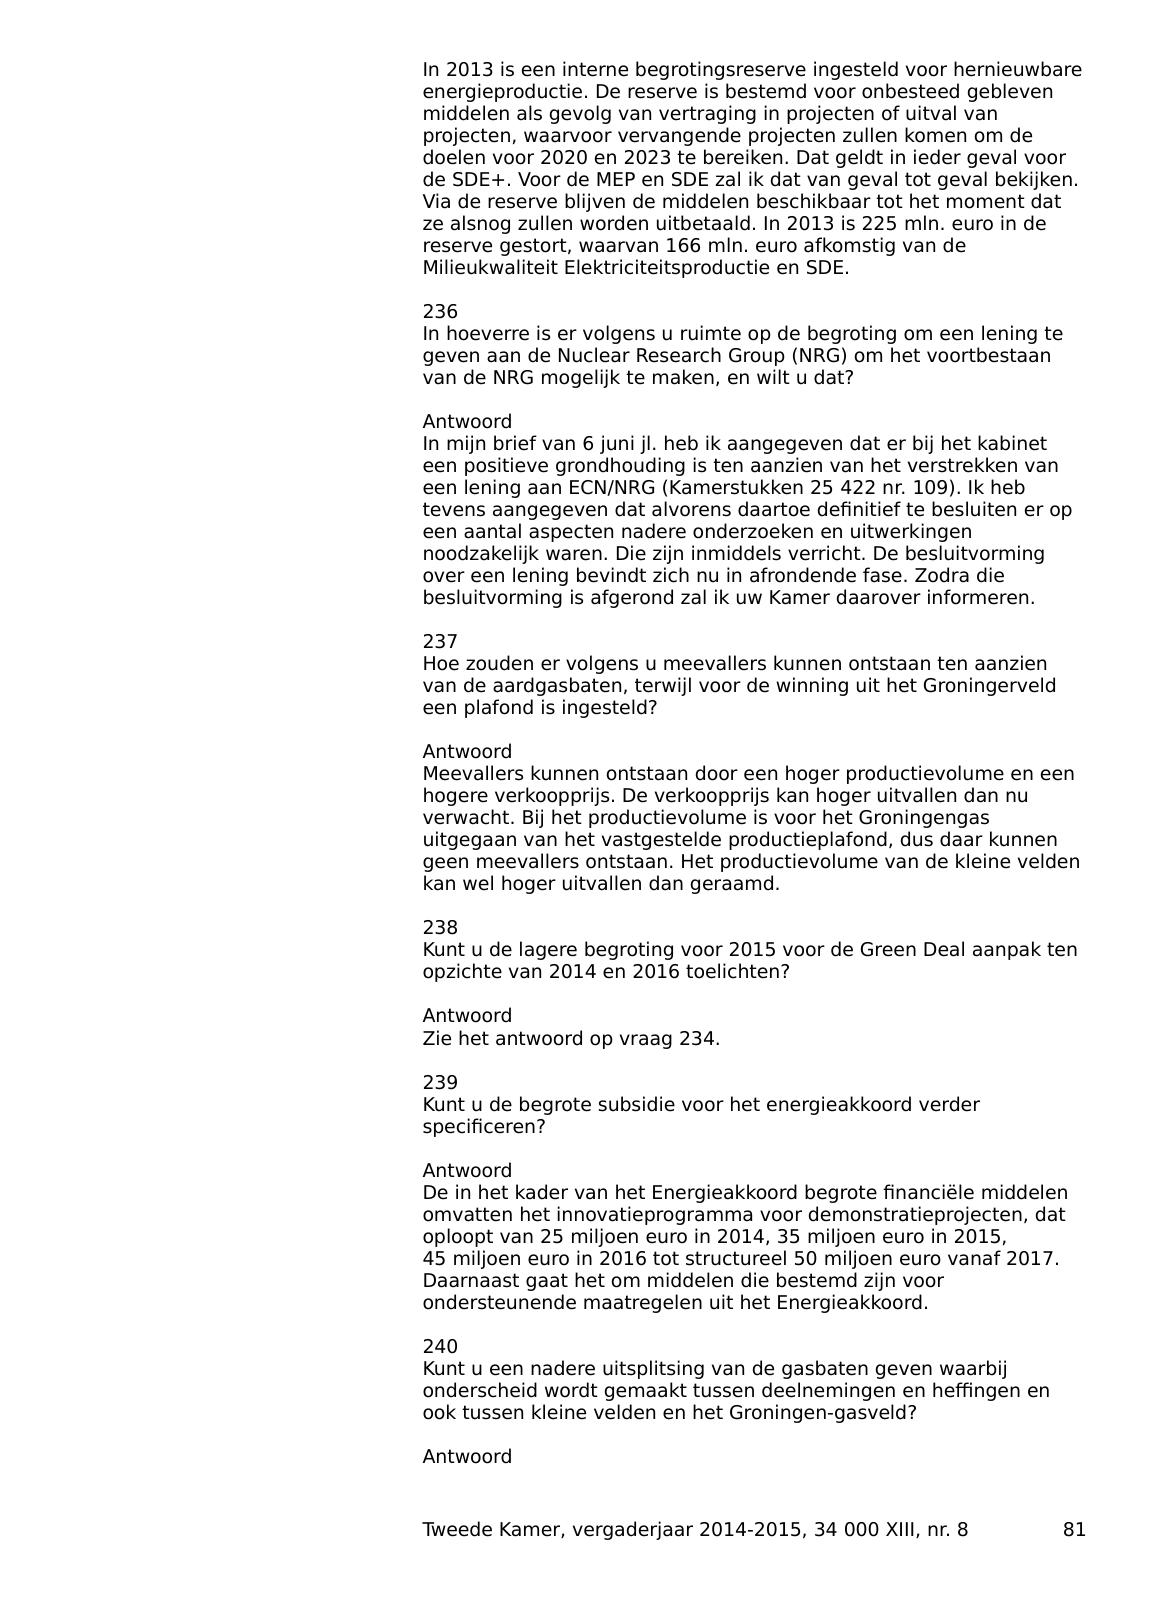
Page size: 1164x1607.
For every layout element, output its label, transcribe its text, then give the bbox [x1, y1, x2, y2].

text Meevallers kunnen ontstaan door een hoger productievolume en een hogere verkoopprijs. De verkoopprijs kan hoger uitvallen dan nu verwacht. Bij het productievolume is voor het Groningengas uitgegaan van het vastgestelde productieplafond, dus daar kunnen geen meevallers ontstaan. Het productievolume van de kleine velden kan wel hoger uitvallen dan geraamd. [422, 763, 1087, 895]
text Kunt u de begrote subsidie voor het energieakkoord verder specificeren? [422, 1093, 1087, 1137]
text Hoe zouden er volgens u meevallers kunnen ontstaan ten aanzien van de aardgasbaten, terwijl voor de winning uit het Groningerveld een plafond is ingesteld? [422, 653, 1087, 719]
text In hoeverre is er volgens u ruimte op de begroting om een lening te geven aan de Nuclear Research Group (NRG) om het voortbestaan van de NRG mogelijk te maken, en wilt u dat? [422, 323, 1087, 389]
text 236 [422, 301, 1087, 323]
text Kunt u een nadere uitsplitsing van de gasbaten geven waarbij onderscheid wordt gemaakt tussen deelnemingen en heffingen en ook tussen kleine velden en het Groningen-gasveld? [422, 1358, 1087, 1424]
text Zie het antwoord op vraag 234. [422, 1027, 1087, 1049]
text Antwoord [422, 411, 1087, 433]
text In mijn brief van 6 juni jl. heb ik aangegeven dat er bij het kabinet een positieve grondhouding is ten aanzien van het verstrekken van een lening aan ECN/NRG (Kamerstukken 25 422 nr. 109). Ik heb tevens aangegeven dat alvorens daartoe definitief te besluiten er op een aantal aspecten nadere onderzoeken en uitwerkingen noodzakelijk waren. Die zijn inmiddels verricht. De besluitvorming over een lening bevindt zich nu in afrondende fase. Zodra die besluitvorming is afgerond zal ik uw Kamer daarover informeren. [422, 433, 1087, 609]
text Antwoord [422, 1160, 1087, 1182]
text Antwoord [422, 1446, 1087, 1468]
text 237 [422, 631, 1087, 653]
text 239 [422, 1072, 1087, 1093]
text 238 [422, 917, 1087, 939]
text Antwoord [422, 1005, 1087, 1027]
text 240 [422, 1336, 1087, 1358]
text In 2013 is een interne begrotingsreserve ingesteld voor hernieuwbare energieproductie. De reserve is bestemd voor onbesteed gebleven middelen als gevolg van vertraging in projecten of uitval van projecten, waarvoor vervangende projecten zullen komen om de doelen voor 2020 en 2023 te bereiken. Dat geldt in ieder geval voor de SDE+. Voor de MEP en SDE zal ik dat van geval tot geval bekijken. Via de reserve blijven de middelen beschikbaar tot het moment dat ze alsnog zullen worden uitbetaald. In 2013 is 225 mln. euro in de reserve gestort, waarvan 166 mln. euro afkomstig van de Milieukwaliteit Elektriciteitsproductie en SDE. [422, 59, 1087, 279]
text De in het kader van het Energieakkoord begrote financiële middelen omvatten het innovatieprogramma voor demonstratieprojecten, dat oploopt van 25 miljoen euro in 2014, 35 miljoen euro in 2015, 45 miljoen euro in 2016 tot structureel 50 miljoen euro vanaf 2017. Daarnaast gaat het om middelen die bestemd zijn voor ondersteunende maatregelen uit het Energieakkoord. [422, 1182, 1087, 1313]
text Antwoord [422, 741, 1087, 763]
text Kunt u de lagere begroting voor 2015 voor de Green Deal aanpak ten opzichte van 2014 en 2016 toelichten? [422, 939, 1087, 983]
